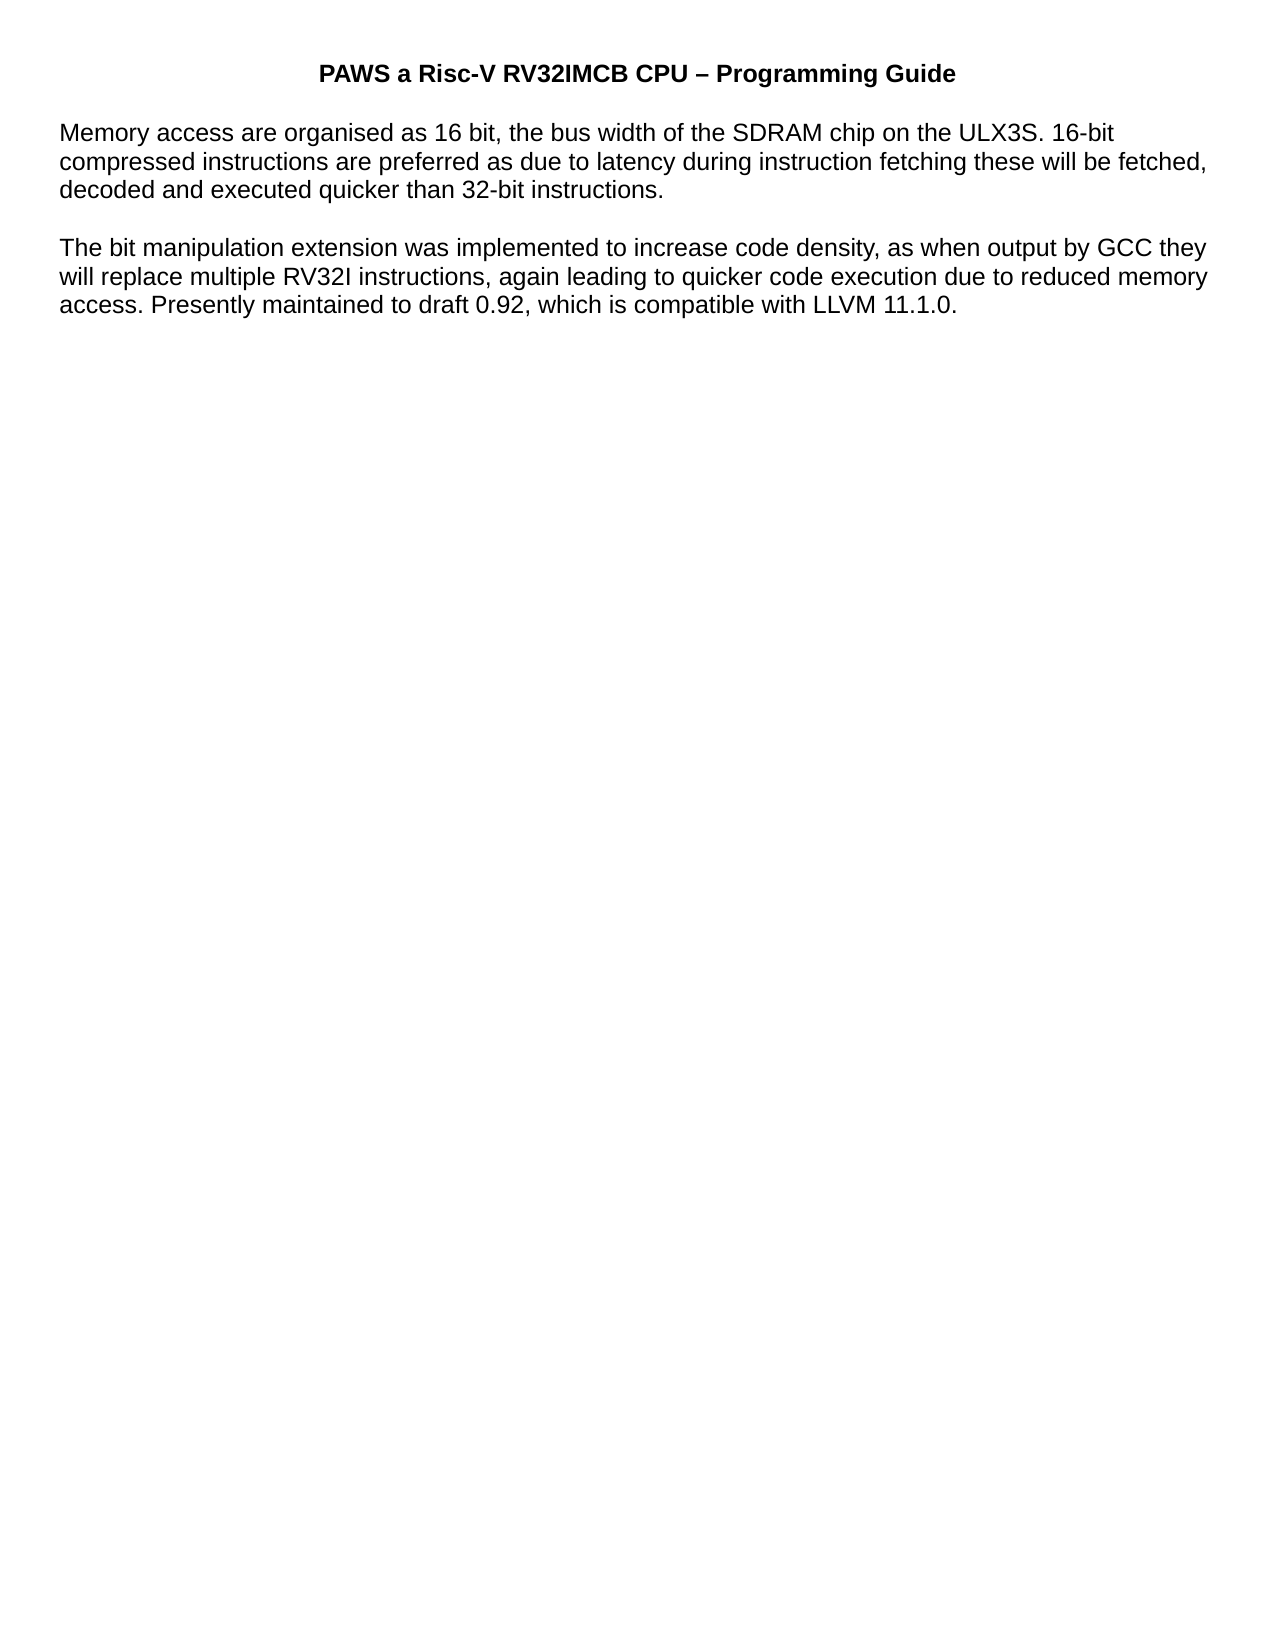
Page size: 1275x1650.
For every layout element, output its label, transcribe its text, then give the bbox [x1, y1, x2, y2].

text The bit manipulation extension was implemented to increase code density, as when output by GCC they will replace multiple RV32I instructions, again leading to quicker code execution due to reduced memory access. Presently maintained to draft 0.92, which is compatible with LLVM 11.1.0. [59, 233, 1216, 319]
text Memory access are organised as 16 bit, the bus width of the SDRAM chip on the ULX3S. 16-bit compressed instructions are preferred as due to latency during instruction fetching these will be fetched, decoded and executed quicker than 32-bit instructions. [59, 118, 1216, 204]
